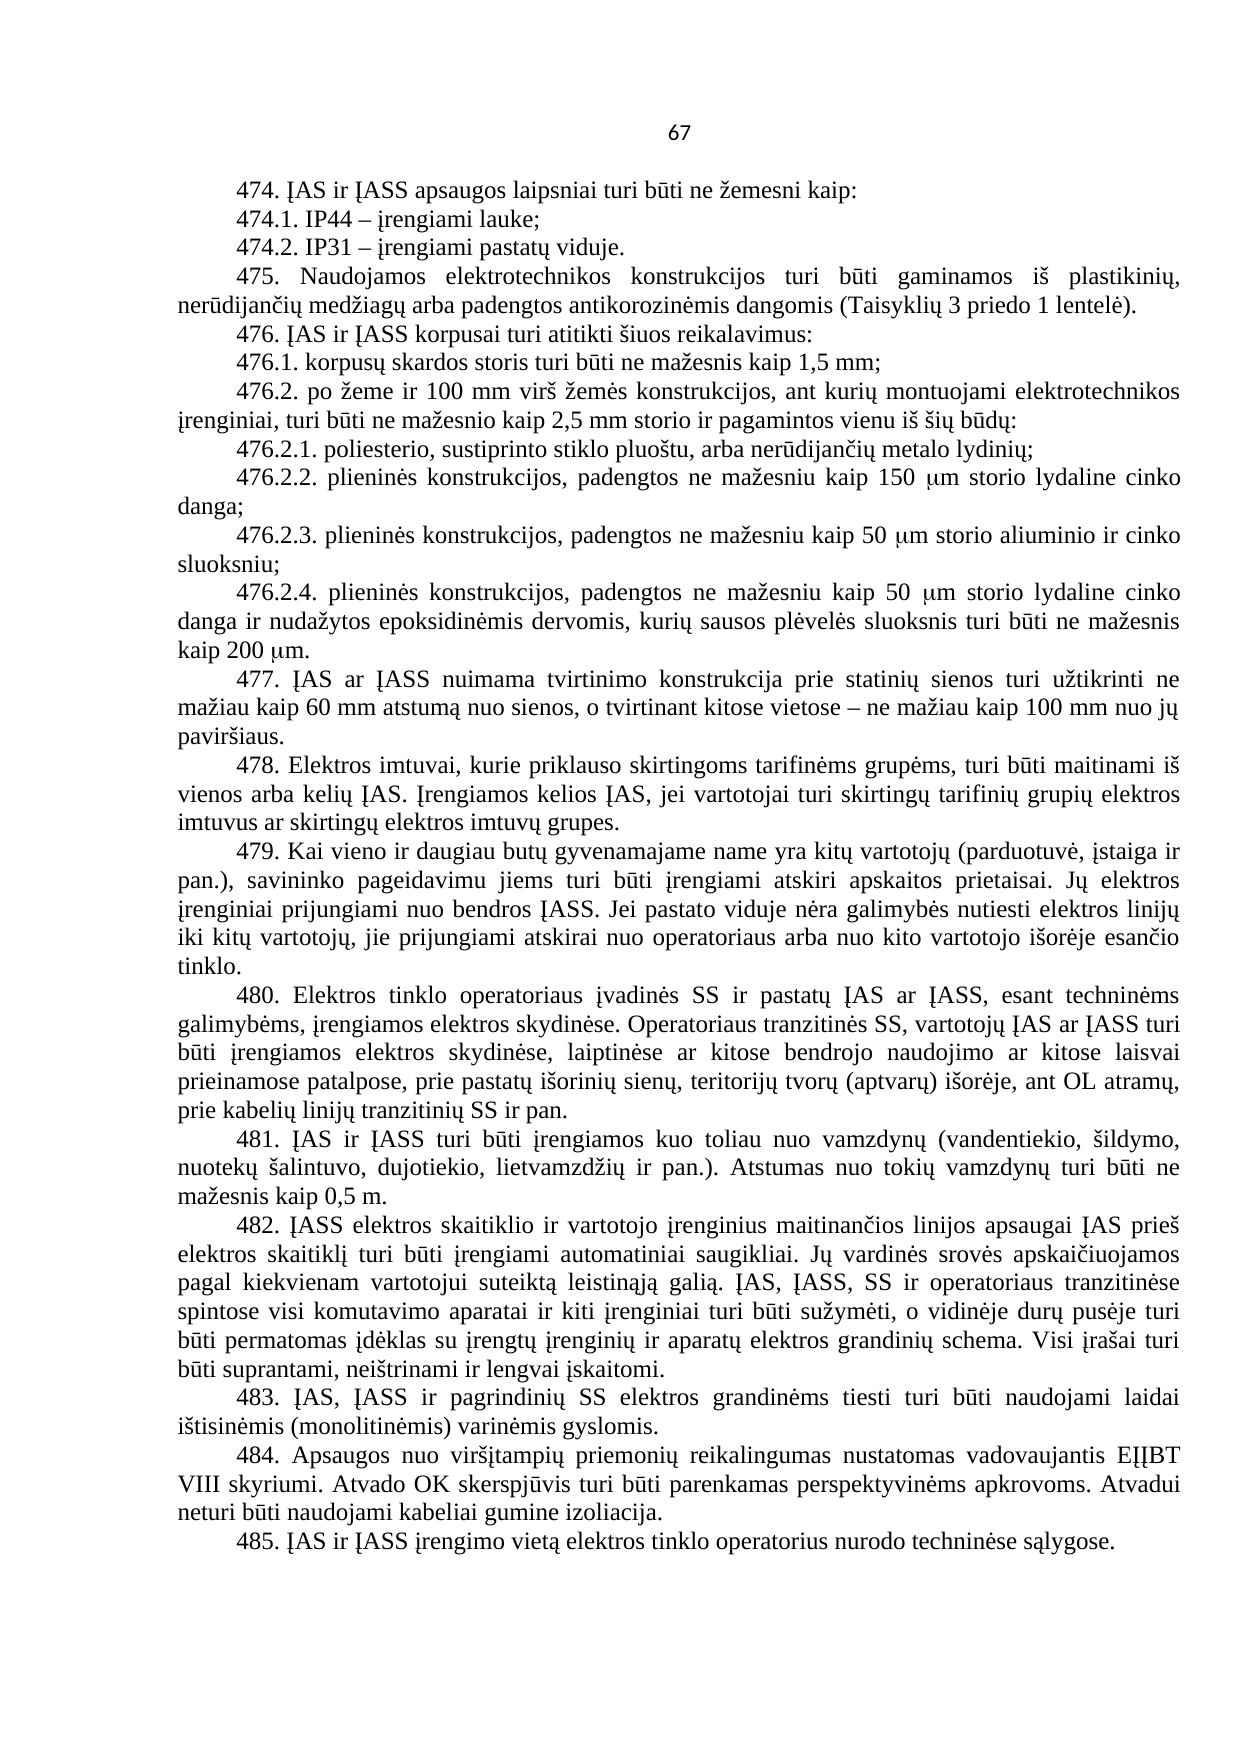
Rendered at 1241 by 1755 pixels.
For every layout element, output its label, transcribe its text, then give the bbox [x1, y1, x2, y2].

text 476.2. po žeme ir 100 mm virš žemės konstrukcijos, ant kurių montuojami elektrotechnikos įrenginiai, turi būti ne mažesnio kaip 2,5 mm storio ir pagamintos vienu iš šių būdų: [177, 376, 1181, 434]
text 480. Elektros tinklo operatoriaus įvadinės SS ir pastatų ĮAS ar ĮASS, esant techninėms galimybėms, įrengiamos elektros skydinėse. Operatoriaus tranzitinės SS, vartotojų ĮAS ar ĮASS turi būti įrengiamos elektros skydinėse, laiptinėse ar kitose bendrojo naudojimo ar kitose laisvai prieinamose patalpose, prie pastatų išorinių sienų, teritorijų tvorų (aptvarų) išorėje, ant OL atramų, prie kabelių linijų tranzitinių SS ir pan. [177, 980, 1181, 1124]
text 484. Apsaugos nuo viršįtampių priemonių reikalingumas nustatomas vadovaujantis EĮĮBT VIII skyriumi. Atvado OK skerspjūvis turi būti parenkamas perspektyvinėms apkrovoms. Atvadui neturi būti naudojami kabeliai gumine izoliacija. [177, 1440, 1181, 1526]
text 477. ĮAS ar ĮASS nuimama tvirtinimo konstrukcija prie statinių sienos turi užtikrinti ne mažiau kaip 60 mm atstumą nuo sienos, o tvirtinant kitose vietose – ne mažiau kaip 100 mm nuo jų paviršiaus. [177, 664, 1181, 750]
text 476. ĮAS ir ĮASS korpusai turi atitikti šiuos reikalavimus: [177, 319, 1181, 347]
text 482. ĮASS elektros skaitiklio ir vartotojo įrenginius maitinančios linijos apsaugai ĮAS prieš elektros skaitiklį turi būti įrengiami automatiniai saugikliai. Jų vardinės srovės apskaičiuojamos pagal kiekvienam vartotojui suteiktą leistinąją galią. ĮAS, ĮASS, SS ir operatoriaus tranzitinėse spintose visi komutavimo aparatai ir kiti įrenginiai turi būti sužymėti, o vidinėje durų pusėje turi būti permatomas įdėklas su įrengtų įrenginių ir aparatų elektros grandinių schema. Visi įrašai turi būti suprantami, neištrinami ir lengvai įskaitomi. [177, 1210, 1181, 1382]
text 475. Naudojamos elektrotechnikos konstrukcijos turi būti gaminamos iš plastikinių, nerūdijančių medžiagų arba padengtos antikorozinėmis dangomis (Taisyklių 3 priedo 1 lentelė). [177, 261, 1181, 319]
text 481. ĮAS ir ĮASS turi būti įrengiamos kuo toliau nuo vamzdynų (vandentiekio, šildymo, nuotekų šalintuvo, dujotiekio, lietvamzdžių ir pan.). Atstumas nuo tokių vamzdynų turi būti ne mažesnis kaip 0,5 m. [177, 1124, 1181, 1210]
text 476.2.4. plieninės konstrukcijos, padengtos ne mažesniu kaip 50 m storio lydaline cinko danga ir nudažytos epoksidinėmis dervomis, kurių sausos plėvelės sluoksnis turi būti ne mažesnis kaip 200 m. [177, 577, 1181, 664]
text 476.2.2. plieninės konstrukcijos, padengtos ne mažesniu kaip 150 m storio lydaline cinko danga; [177, 462, 1181, 520]
text 478. Elektros imtuvai, kurie priklauso skirtingoms tarifinėms grupėms, turi būti maitinami iš vienos arba kelių ĮAS. Įrengiamos kelios ĮAS, jei vartotojai turi skirtingų tarifinių grupių elektros imtuvus ar skirtingų elektros imtuvų grupes. [177, 750, 1181, 836]
text 483. ĮAS, ĮASS ir pagrindinių SS elektros grandinėms tiesti turi būti naudojami laidai ištisinėmis (monolitinėmis) varinėmis gyslomis. [177, 1382, 1181, 1440]
text 474. ĮAS ir ĮASS apsaugos laipsniai turi būti ne žemesni kaip: [177, 175, 1181, 204]
text 476.2.1. poliesterio, sustiprinto stiklo pluoštu, arba nerūdijančių metalo lydinių; [177, 434, 1181, 462]
text 474.2. IP31 – įrengiami pastatų viduje. [177, 232, 1181, 261]
text 474.1. IP44 – įrengiami lauke; [177, 204, 1181, 232]
text 476.1. korpusų skardos storis turi būti ne mažesnis kaip 1,5 mm; [177, 347, 1181, 376]
text 479. Kai vieno ir daugiau butų gyvenamajame name yra kitų vartotojų (parduotuvė, įstaiga ir pan.), savininko pageidavimu jiems turi būti įrengiami atskiri apskaitos prietaisai. Jų elektros įrenginiai prijungiami nuo bendros ĮASS. Jei pastato viduje nėra galimybės nutiesti elektros linijų iki kitų vartotojų, jie prijungiami atskirai nuo operatoriaus arba nuo kito vartotojo išorėje esančio tinklo. [177, 836, 1181, 980]
text 485. ĮAS ir ĮASS įrengimo vietą elektros tinklo operatorius nurodo techninėse sąlygose. [177, 1526, 1181, 1555]
text 476.2.3. plieninės konstrukcijos, padengtos ne mažesniu kaip 50 m storio aliuminio ir cinko sluoksniu; [177, 520, 1181, 577]
